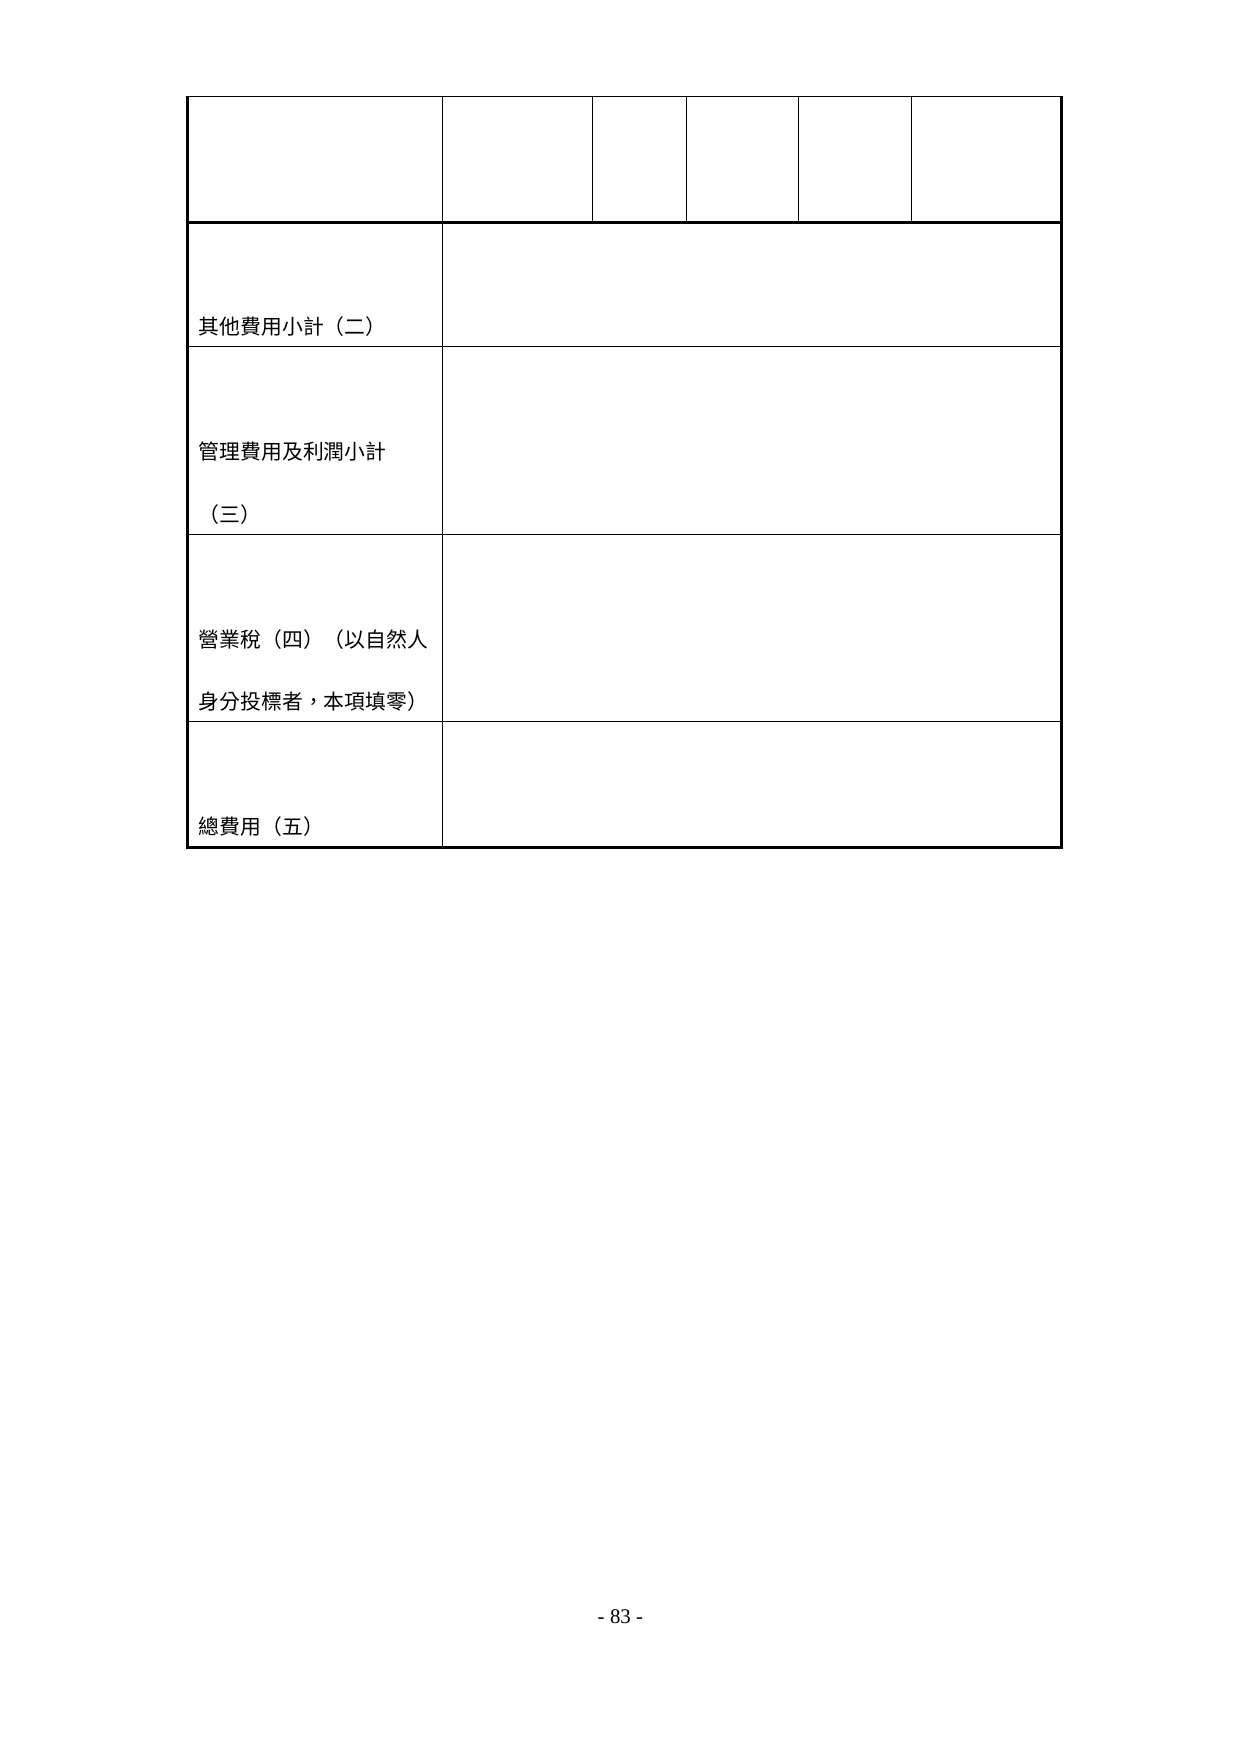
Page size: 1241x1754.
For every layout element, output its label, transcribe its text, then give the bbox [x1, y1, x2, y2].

table_cell [443, 347, 1060, 534]
table_cell [687, 97, 798, 221]
table_cell [443, 535, 1060, 721]
table_cell [799, 97, 911, 221]
table_cell 總費用（五） [189, 722, 442, 846]
table_cell [443, 224, 1060, 346]
table_cell [443, 97, 592, 221]
table_cell [443, 722, 1060, 846]
table_cell [189, 97, 442, 221]
table_cell 其他費用小計（二） [189, 224, 442, 346]
table_cell 管理費用及利潤小計（三） [189, 347, 442, 534]
table_cell [912, 97, 1060, 221]
table_cell [593, 97, 686, 221]
table_cell 營業稅（四）（以自然人身分投標者，本項填零） [189, 535, 442, 721]
